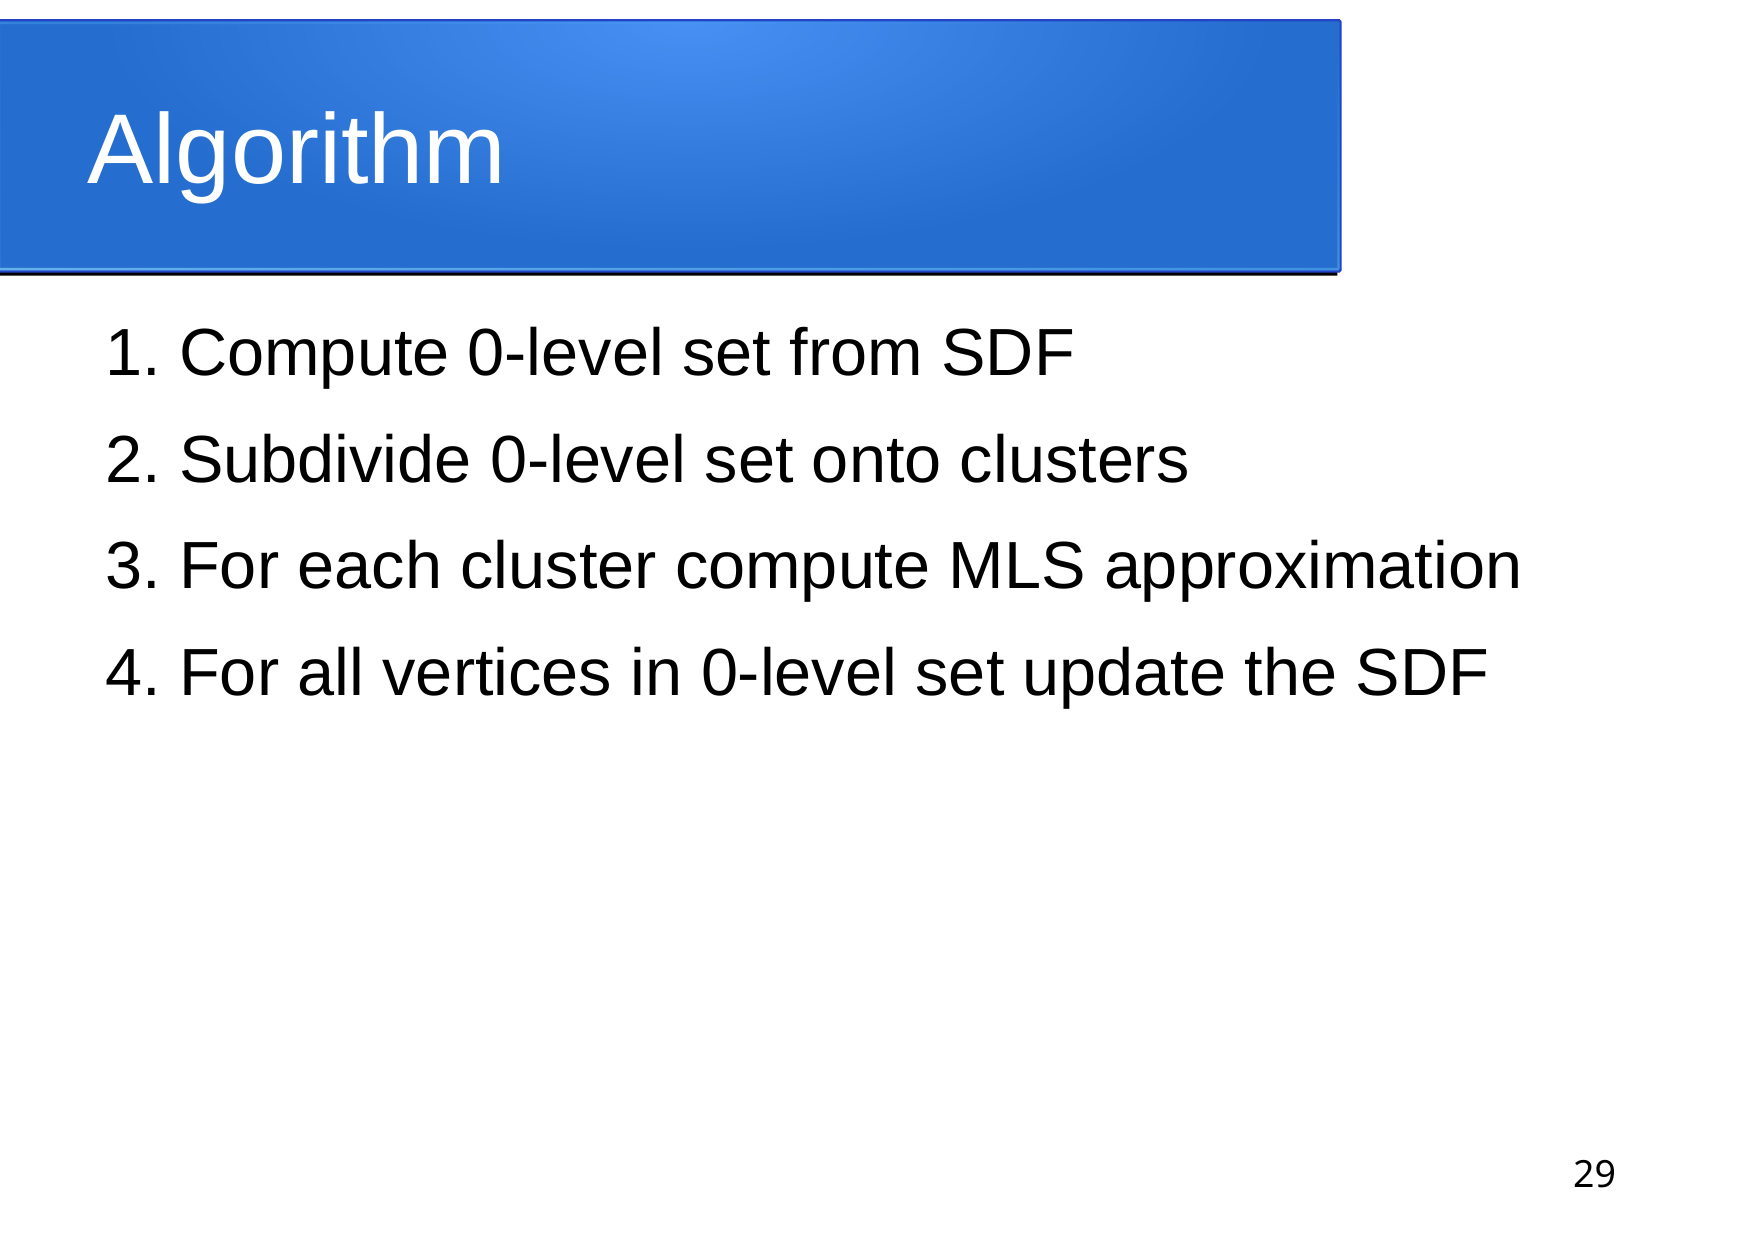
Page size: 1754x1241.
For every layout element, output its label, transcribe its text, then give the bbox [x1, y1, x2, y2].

text_box [1558, 1140, 1754, 1224]
list Compute 0-level set from SDF Subdivide 0-level set onto clusters For each cluster compute MLS approximation For all vertices in 0-level set update the SDF [87, 315, 1680, 736]
title Algorithm [87, 47, 1309, 252]
